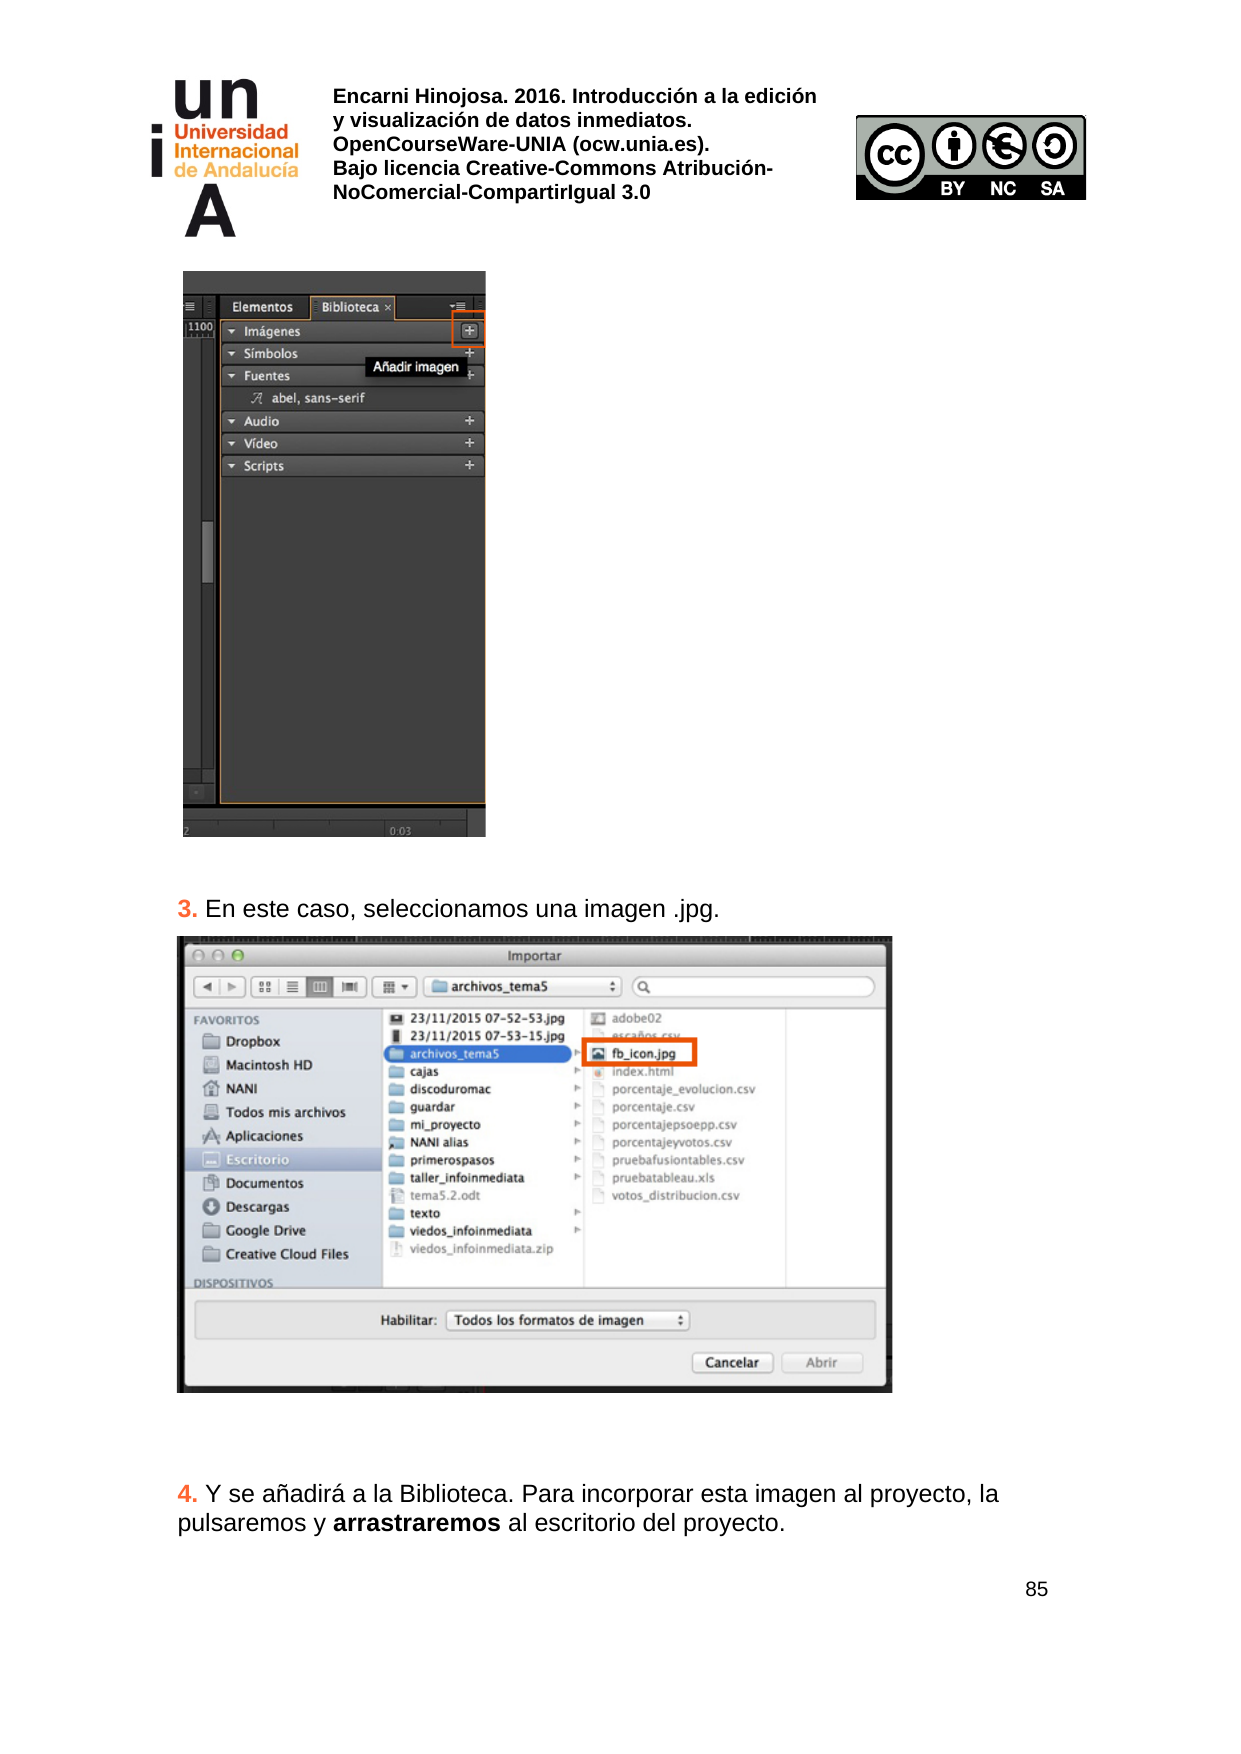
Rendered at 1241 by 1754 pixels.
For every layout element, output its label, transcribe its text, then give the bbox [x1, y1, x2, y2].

picture [183, 271, 486, 837]
subtitle 4. Y se añadirá a la Biblioteca. Para incorporar esta imagen al proyecto, la pulsaremos y arrastraremos al escritorio del proyecto. [177, 1479, 1048, 1536]
picture [176, 936, 893, 1393]
picture [148, 75, 303, 240]
subtitle 3. En este caso, seleccionamos una imagen .jpg. [177, 894, 1048, 923]
